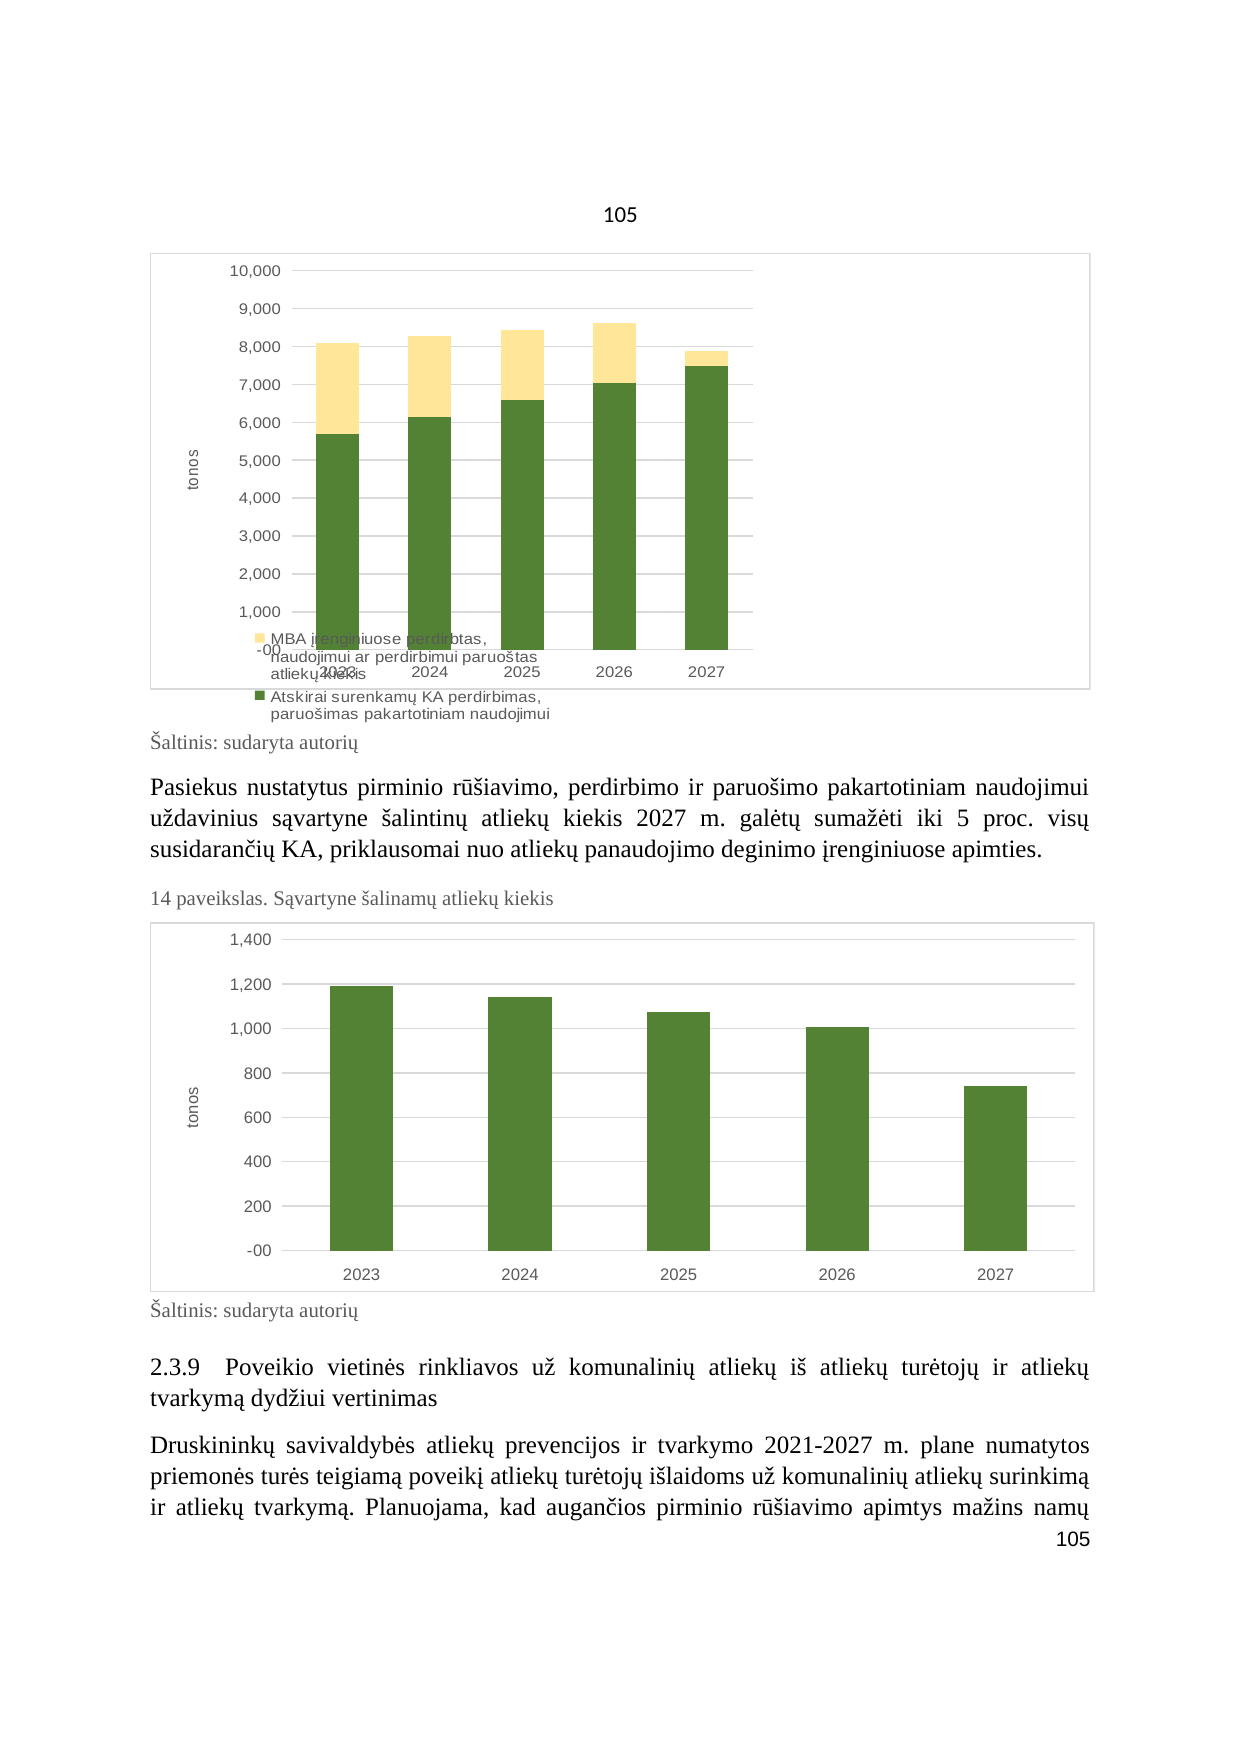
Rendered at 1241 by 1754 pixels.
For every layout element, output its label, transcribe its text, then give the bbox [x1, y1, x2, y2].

text Pasiekus nustatytus pirminio rūšiavimo, perdirbimo ir paruošimo pakartotiniam naudojimui uždavinius sąvartyne šalintinų atliekų kiekis 2027 m. galėtų sumažėti iki 5 proc. visų susidarančių KA, priklausomai nuo atliekų panaudojimo deginimo įrenginiuose apimties. [150, 772, 1090, 862]
text Šaltinis: sudaryta autorių [150, 1292, 1090, 1322]
text Šaltinis: sudaryta autorių [150, 730, 1090, 754]
subtitle 2.3.9 Poveikio vietinės rinkliavos už komunalinių atliekų iš atliekų turėtojų ir atliekų tvarkymą dydžiui vertinimas [150, 1352, 1090, 1411]
text 14 paveikslas. Sąvartyne šalinamų atliekų kiekis [150, 886, 1090, 910]
text Druskininkų savivaldybės atliekų prevencijos ir tvarkymo 2021-2027 m. plane numatytos priemonės turės teigiamą poveikį atliekų turėtojų išlaidoms už komunalinių atliekų surinkimą ir atliekų tvarkymą. Planuojama, kad augančios pirminio rūšiavimo apimtys mažins namų [150, 1430, 1090, 1520]
